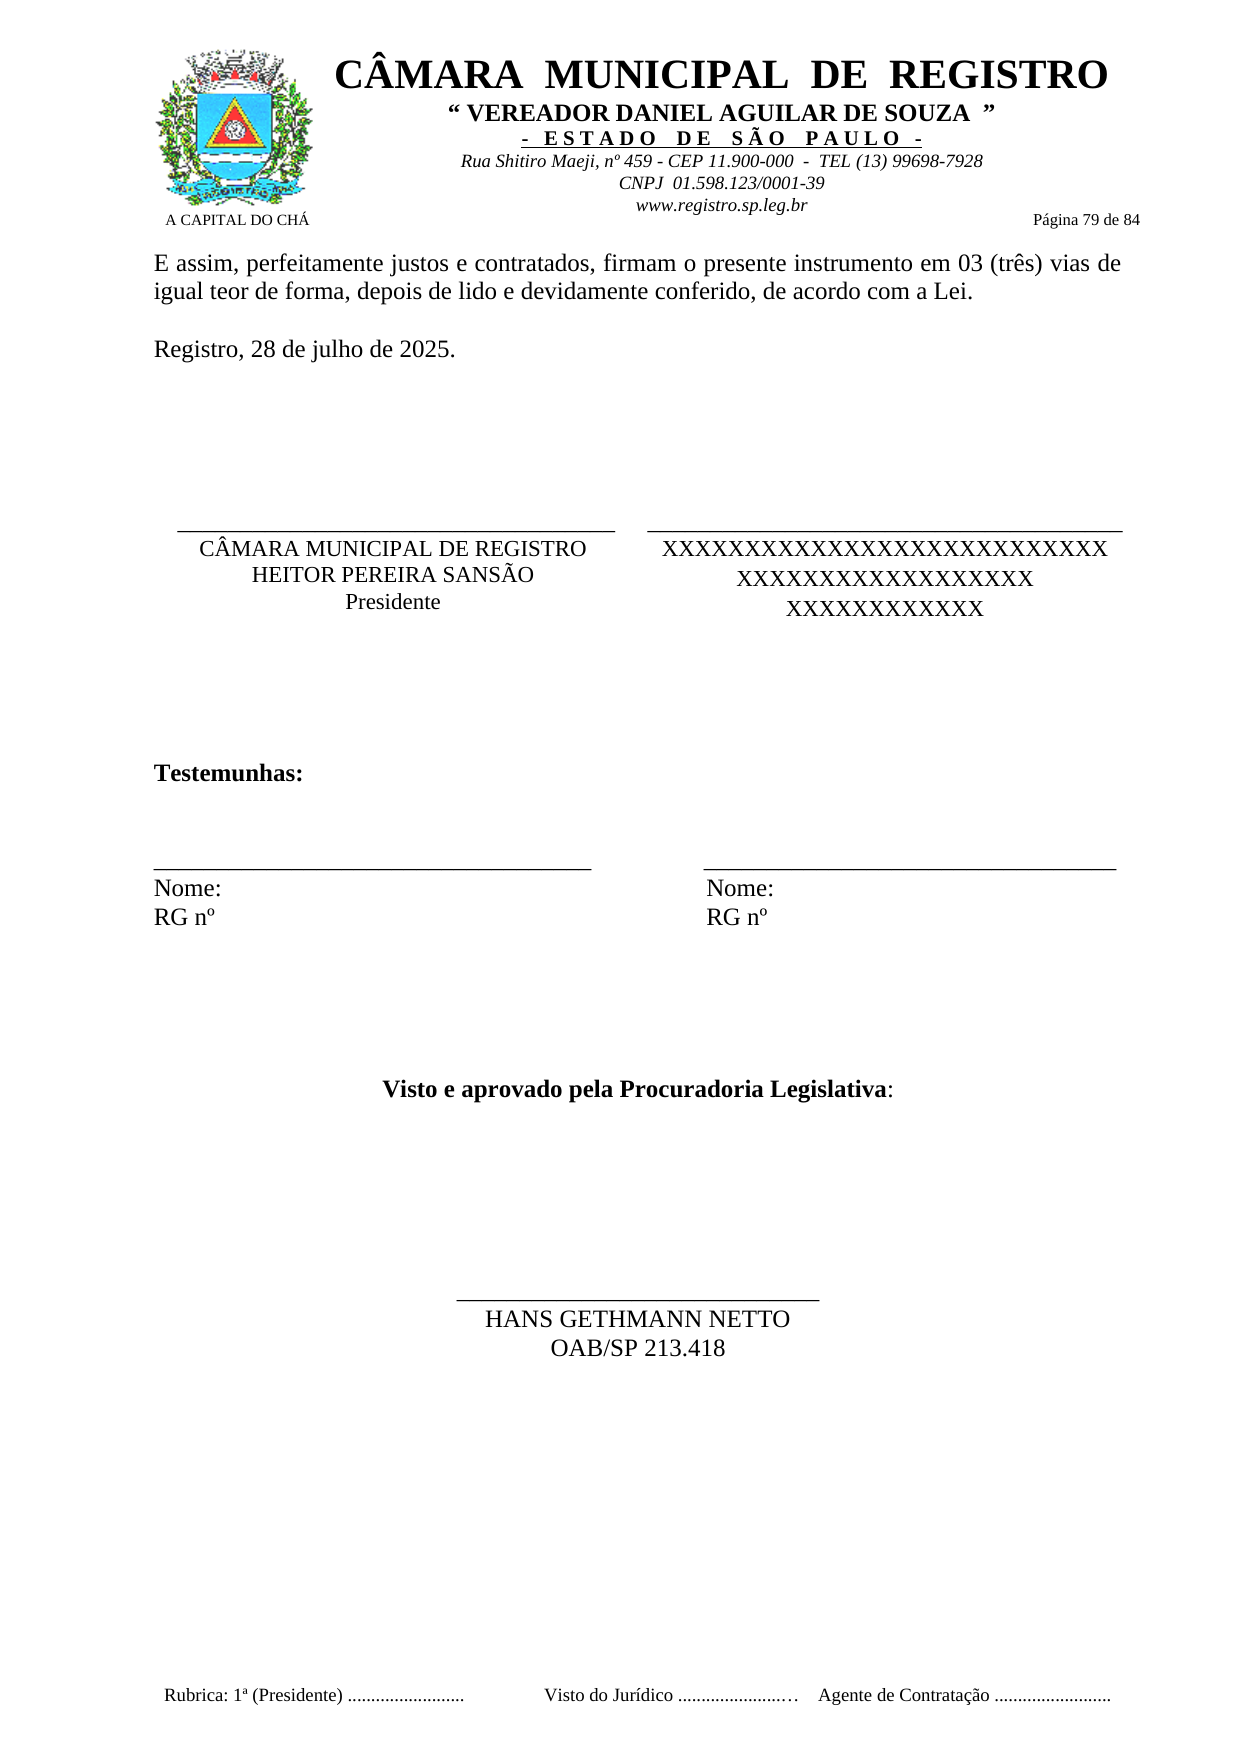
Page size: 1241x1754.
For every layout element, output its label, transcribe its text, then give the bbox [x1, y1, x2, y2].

text HEITOR PEREIRA SANSÃO [153, 561, 632, 588]
text RG nº RG nº [153, 902, 1122, 930]
text CÂMARA MUNICIPAL DE REGISTRO [153, 535, 632, 561]
text XXXXXXXXXXXXXXXXXX [632, 565, 1138, 592]
text ___________________________________ [153, 506, 632, 535]
text Registro, 28 de julho de 2025. [153, 334, 1122, 363]
text Testemunhas: [153, 758, 1122, 787]
text E assim, perfeitamente justos e contratados, firmam o presente instrumento em 03 (três) vias de igual teor de forma, depois de lido e devidamente conferido, de acordo com a Lei. [153, 248, 1122, 305]
text ______________________________________ [632, 506, 1138, 535]
text HANS GETHMANN NETTO [153, 1304, 1122, 1333]
text ___________________________________ _________________________________ [153, 844, 1122, 873]
text XXXXXXXXXXXXXXXXXXXXXXXXXXX [632, 535, 1138, 561]
text OAB/SP 213.418 [153, 1333, 1122, 1362]
text Visto e aprovado pela Procuradoria Legislativa: [153, 1074, 1122, 1103]
text Nome: Nome: [153, 873, 1122, 902]
text Presidente [153, 588, 632, 614]
text _____________________________ [153, 1275, 1122, 1304]
text XXXXXXXXXXXX [632, 596, 1138, 622]
